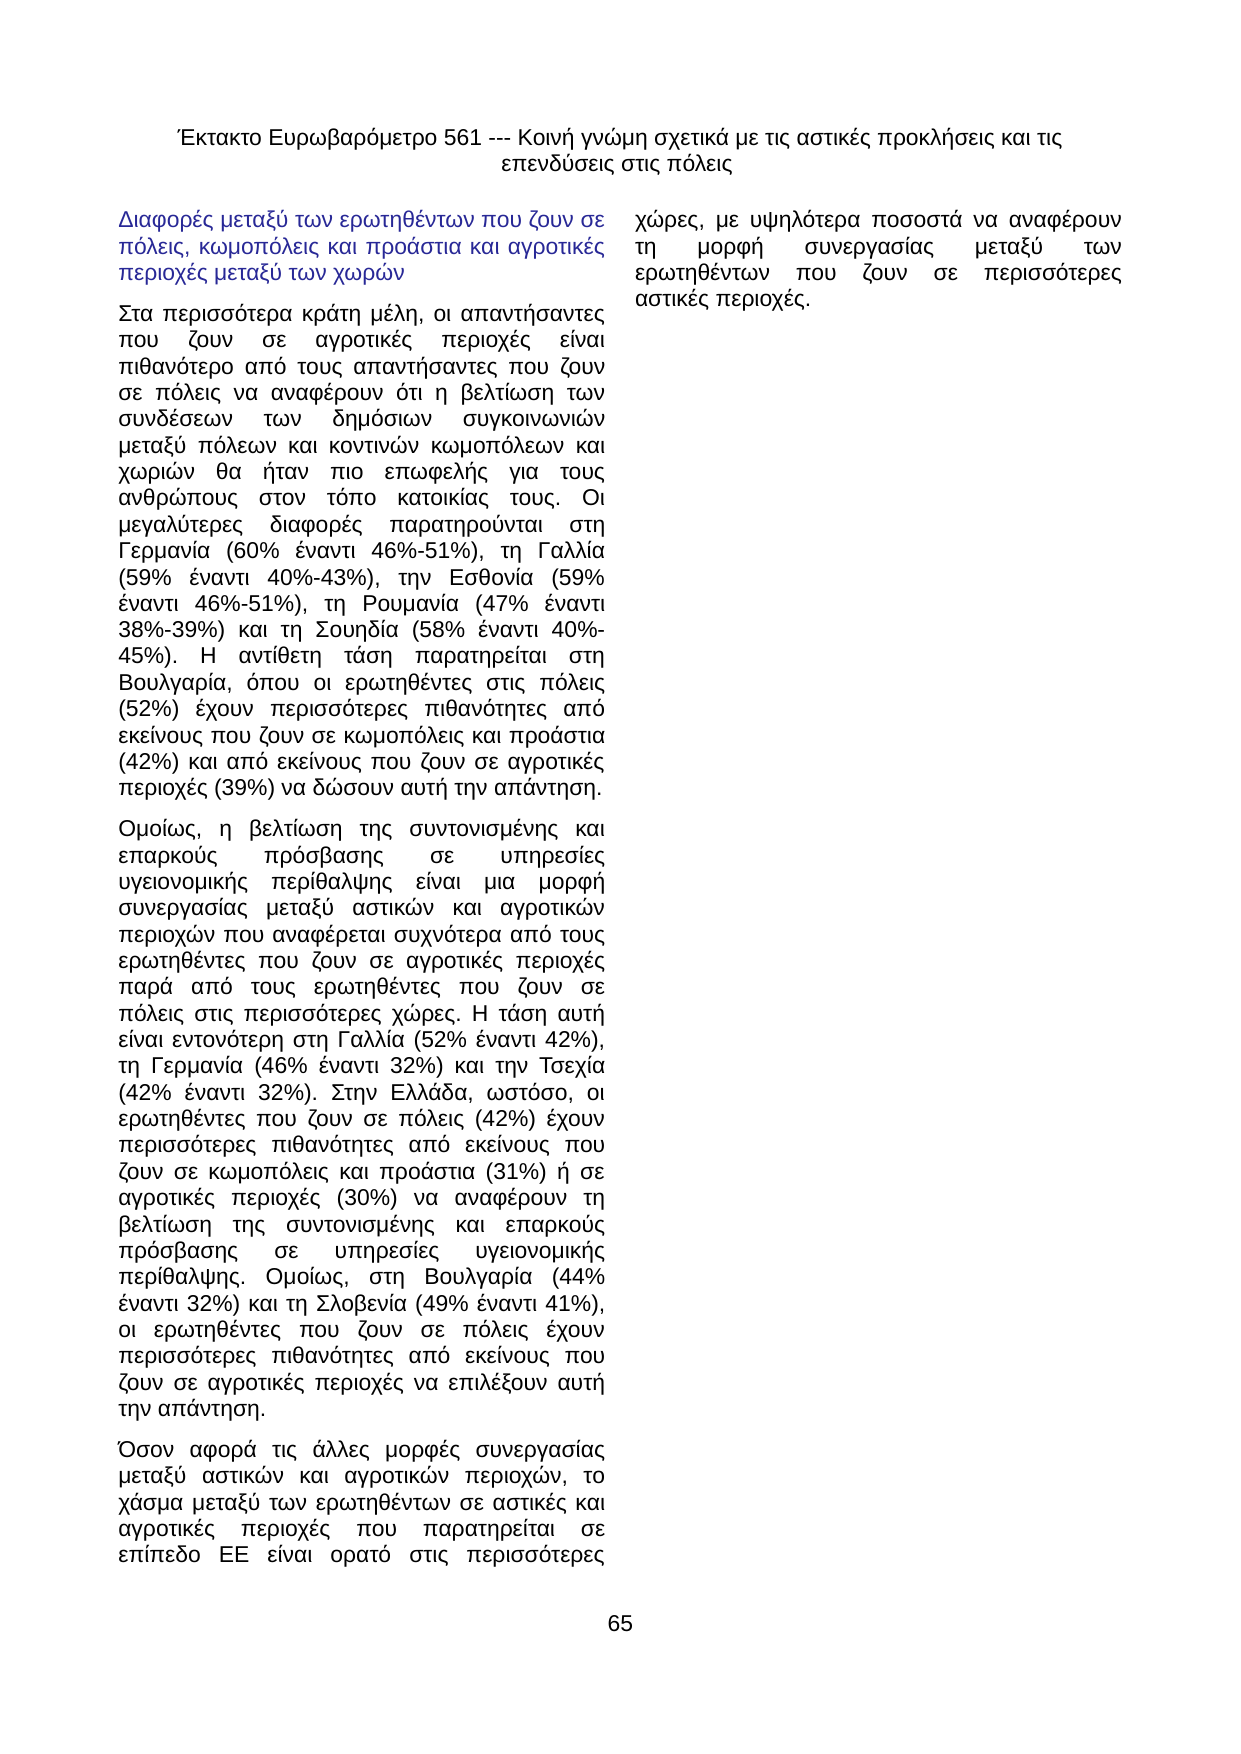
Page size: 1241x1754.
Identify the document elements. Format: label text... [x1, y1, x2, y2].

text Όσον αφορά τις άλλες μορφές συνεργασίας μεταξύ αστικών και αγροτικών περιοχών, το χάσμα μεταξύ των ερωτηθέντων σε αστικές και αγροτικές περιοχές που παρατηρείται σε επίπεδο ΕΕ είναι ορατό στις περισσότερες [118, 1436, 605, 1568]
text Διαφορές μεταξύ των ερωτηθέντων που ζουν σε πόλεις, κωμοπόλεις και προάστια και αγροτικές περιοχές μεταξύ των χωρών [118, 206, 605, 285]
text χώρες, με υψηλότερα ποσοστά να αναφέρουν τη μορφή συνεργασίας μεταξύ των ερωτηθέντων που ζουν σε περισσότερες αστικές περιοχές. [635, 206, 1122, 312]
text Στα περισσότερα κράτη μέλη, οι απαντήσαντες που ζουν σε αγροτικές περιοχές είναι πιθανότερο από τους απαντήσαντες που ζουν σε πόλεις να αναφέρουν ότι η βελτίωση των συνδέσεων των δημόσιων συγκοινωνιών μεταξύ πόλεων και κοντινών κωμοπόλεων και χωριών θα ήταν πιο επωφελής για τους ανθρώπους στον τόπο κατοικίας τους. Οι μεγαλύτερες διαφορές παρατηρούνται στη Γερμανία (60% έναντι 46%-51%), τη Γαλλία (59% έναντι 40%-43%), την Εσθονία (59% έναντι 46%-51%), τη Ρουμανία (47% έναντι 38%-39%) και τη Σουηδία (58% έναντι 40%-45%). Η αντίθετη τάση παρατηρείται στη Βουλγαρία, όπου οι ερωτηθέντες στις πόλεις (52%) έχουν περισσότερες πιθανότητες από εκείνους που ζουν σε κωμοπόλεις και προάστια (42%) και από εκείνους που ζουν σε αγροτικές περιοχές (39%) να δώσουν αυτή την απάντηση. [118, 300, 605, 801]
text Ομοίως, η βελτίωση της συντονισμένης και επαρκούς πρόσβασης σε υπηρεσίες υγειονομικής περίθαλψης είναι μια μορφή συνεργασίας μεταξύ αστικών και αγροτικών περιοχών που αναφέρεται συχνότερα από τους ερωτηθέντες που ζουν σε αγροτικές περιοχές παρά από τους ερωτηθέντες που ζουν σε πόλεις στις περισσότερες χώρες. Η τάση αυτή είναι εντονότερη στη Γαλλία (52% έναντι 42%), τη Γερμανία (46% έναντι 32%) και την Τσεχία (42% έναντι 32%). Στην Ελλάδα, ωστόσο, οι ερωτηθέντες που ζουν σε πόλεις (42%) έχουν περισσότερες πιθανότητες από εκείνους που ζουν σε κωμοπόλεις και προάστια (31%) ή σε αγροτικές περιοχές (30%) να αναφέρουν τη βελτίωση της συντονισμένης και επαρκούς πρόσβασης σε υπηρεσίες υγειονομικής περίθαλψης. Ομοίως, στη Βουλγαρία (44% έναντι 32%) και τη Σλοβενία (49% έναντι 41%), οι ερωτηθέντες που ζουν σε πόλεις έχουν περισσότερες πιθανότητες από εκείνους που ζουν σε αγροτικές περιοχές να επιλέξουν αυτή την απάντηση. [118, 815, 605, 1421]
